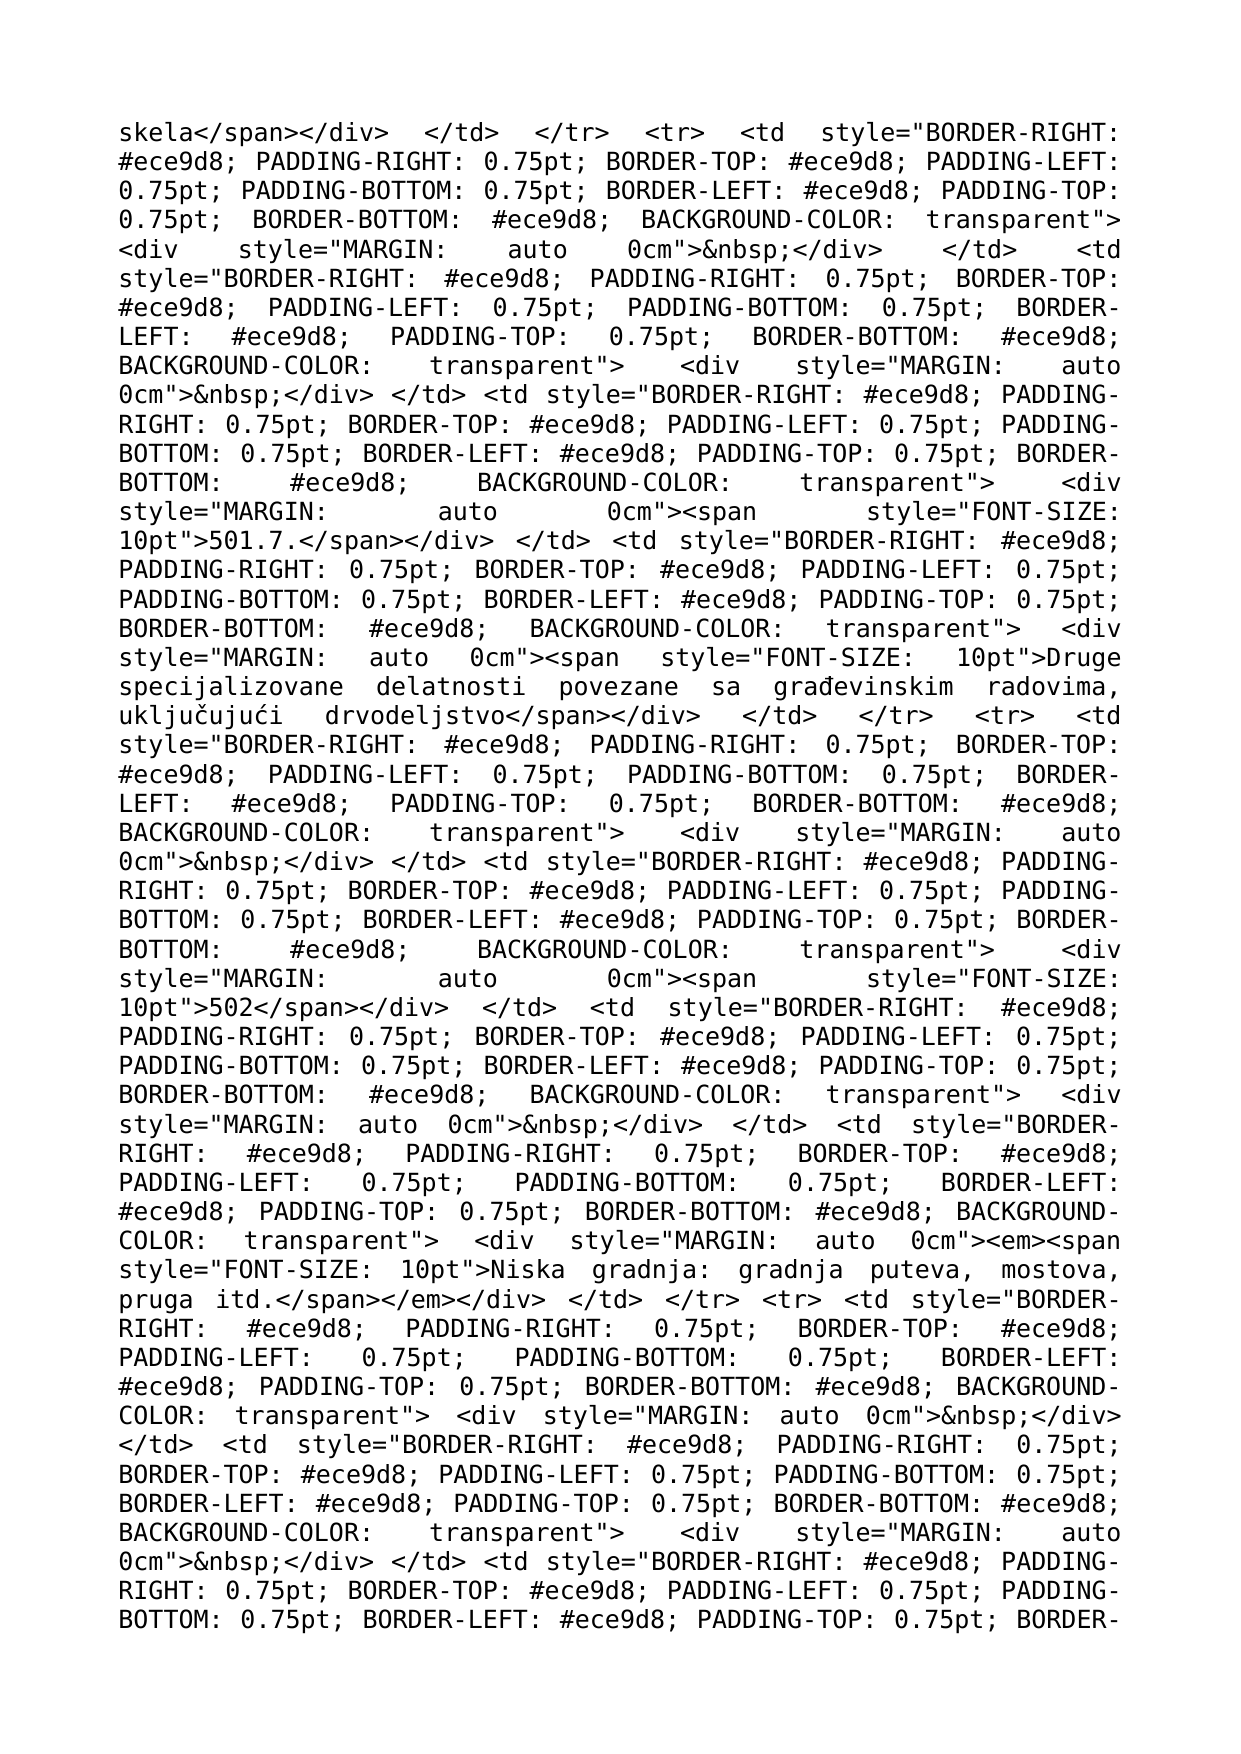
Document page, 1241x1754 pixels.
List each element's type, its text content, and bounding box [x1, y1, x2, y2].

text skela</span></div> </td> </tr> <tr> <td style="BORDER-RIGHT: #ece9d8; PADDING-RIGHT: 0.75pt; BORDER-TOP: #ece9d8; PADDING-LEFT: 0.75pt; PADDING-BOTTOM: 0.75pt; BORDER-LEFT: #ece9d8; PADDING-TOP: 0.75pt; BORDER-BOTTOM: #ece9d8; BACKGROUND-COLOR: transparent"> <div style="MARGIN: auto 0cm">&nbsp;</div> </td> <td style="BORDER-RIGHT: #ece9d8; PADDING-RIGHT: 0.75pt; BORDER-TOP: #ece9d8; PADDING-LEFT: 0.75pt; PADDING-BOTTOM: 0.75pt; BORDER-LEFT: #ece9d8; PADDING-TOP: 0.75pt; BORDER-BOTTOM: #ece9d8; BACKGROUND-COLOR: transparent"> <div style="MARGIN: auto 0cm">&nbsp;</div> </td> <td style="BORDER-RIGHT: #ece9d8; PADDING-RIGHT: 0.75pt; BORDER-TOP: #ece9d8; PADDING-LEFT: 0.75pt; PADDING-BOTTOM: 0.75pt; BORDER-LEFT: #ece9d8; PADDING-TOP: 0.75pt; BORDER-BOTTOM: #ece9d8; BACKGROUND-COLOR: transparent"> <div style="MARGIN: auto 0cm"><span style="FONT-SIZE: 10pt">501.7.</span></div> </td> <td style="BORDER-RIGHT: #ece9d8; PADDING-RIGHT: 0.75pt; BORDER-TOP: #ece9d8; PADDING-LEFT: 0.75pt; PADDING-BOTTOM: 0.75pt; BORDER-LEFT: #ece9d8; PADDING-TOP: 0.75pt; BORDER-BOTTOM: #ece9d8; BACKGROUND-COLOR: transparent"> <div style="MARGIN: auto 0cm"><span style="FONT-SIZE: 10pt">Druge specijalizovane delatnosti povezane sa građevinskim radovima, uključujući drvodeljstvo</span></div> </td> </tr> <tr> <td style="BORDER-RIGHT: #ece9d8; PADDING-RIGHT: 0.75pt; BORDER-TOP: #ece9d8; PADDING-LEFT: 0.75pt; PADDING-BOTTOM: 0.75pt; BORDER-LEFT: #ece9d8; PADDING-TOP: 0.75pt; BORDER-BOTTOM: #ece9d8; BACKGROUND-COLOR: transparent"> <div style="MARGIN: auto 0cm">&nbsp;</div> </td> <td style="BORDER-RIGHT: #ece9d8; PADDING-RIGHT: 0.75pt; BORDER-TOP: #ece9d8; PADDING-LEFT: 0.75pt; PADDING-BOTTOM: 0.75pt; BORDER-LEFT: #ece9d8; PADDING-TOP: 0.75pt; BORDER-BOTTOM: #ece9d8; BACKGROUND-COLOR: transparent"> <div style="MARGIN: auto 0cm"><span style="FONT-SIZE: 10pt">502</span></div> </td> <td style="BORDER-RIGHT: #ece9d8; PADDING-RIGHT: 0.75pt; BORDER-TOP: #ece9d8; PADDING-LEFT: 0.75pt; PADDING-BOTTOM: 0.75pt; BORDER-LEFT: #ece9d8; PADDING-TOP: 0.75pt; BORDER-BOTTOM: #ece9d8; BACKGROUND-COLOR: transparent"> <div style="MARGIN: auto 0cm">&nbsp;</div> </td> <td style="BORDER-RIGHT: #ece9d8; PADDING-RIGHT: 0.75pt; BORDER-TOP: #ece9d8; PADDING-LEFT: 0.75pt; PADDING-BOTTOM: 0.75pt; BORDER-LEFT: #ece9d8; PADDING-TOP: 0.75pt; BORDER-BOTTOM: #ece9d8; BACKGROUND-COLOR: transparent"> <div style="MARGIN: auto 0cm"><em><span style="FONT-SIZE: 10pt">Niska gradnja: gradnja puteva, mostova, pruga itd.</span></em></div> </td> </tr> <tr> <td style="BORDER-RIGHT: #ece9d8; PADDING-RIGHT: 0.75pt; BORDER-TOP: #ece9d8; PADDING-LEFT: 0.75pt; PADDING-BOTTOM: 0.75pt; BORDER-LEFT: #ece9d8; PADDING-TOP: 0.75pt; BORDER-BOTTOM: #ece9d8; BACKGROUND-COLOR: transparent"> <div style="MARGIN: auto 0cm">&nbsp;</div> </td> <td style="BORDER-RIGHT: #ece9d8; PADDING-RIGHT: 0.75pt; BORDER-TOP: #ece9d8; PADDING-LEFT: 0.75pt; PADDING-BOTTOM: 0.75pt; BORDER-LEFT: #ece9d8; PADDING-TOP: 0.75pt; BORDER-BOTTOM: #ece9d8; BACKGROUND-COLOR: transparent"> <div style="MARGIN: auto 0cm">&nbsp;</div> </td> <td style="BORDER-RIGHT: #ece9d8; PADDING-RIGHT: 0.75pt; BORDER-TOP: #ece9d8; PADDING-LEFT: 0.75pt; PADDING-BOTTOM: 0.75pt; BORDER-LEFT: #ece9d8; PADDING-TOP: 0.75pt; BORDER- [118, 118, 1122, 1635]
